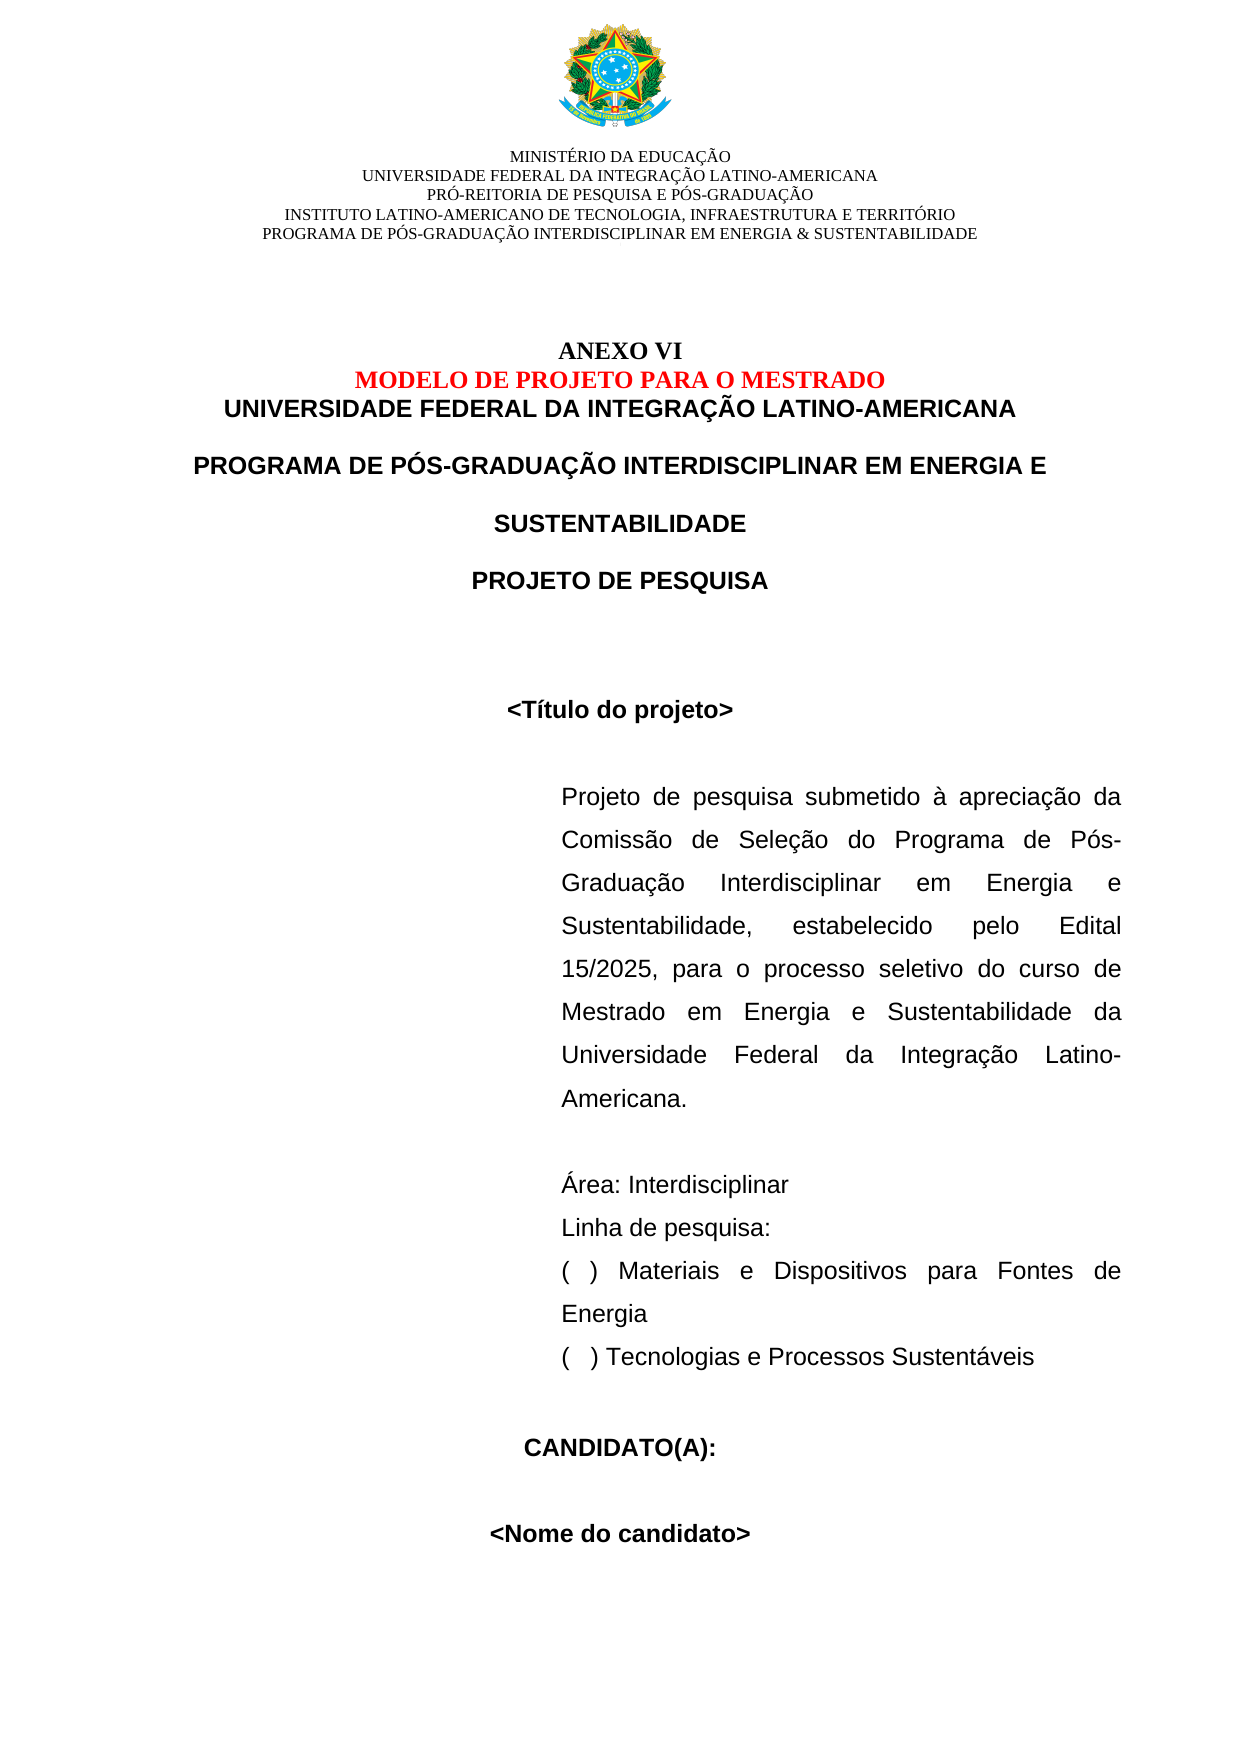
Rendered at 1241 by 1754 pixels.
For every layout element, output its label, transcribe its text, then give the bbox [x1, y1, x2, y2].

text ( ) Tecnologias e Processos Sustentáveis [561, 1342, 1122, 1371]
text CANDIDATO(A): [118, 1433, 1122, 1462]
text ( ) Materiais e Dispositivos para Fontes de Energia [561, 1256, 1122, 1328]
text ANEXO VI [118, 336, 1122, 365]
text Área: Interdisciplinar [561, 1170, 1122, 1199]
text PROGRAMA DE PÓS-GRADUAÇÃO INTERDISCIPLINAR EM ENERGIA E SUSTENTABILIDADE [118, 451, 1122, 537]
text PROJETO DE PESQUISA [118, 566, 1122, 595]
picture [558, 24, 672, 127]
text <Nome do candidato> [118, 1519, 1122, 1548]
text UNIVERSIDADE FEDERAL DA INTEGRAÇÃO LATINO-AMERICANA [118, 394, 1122, 422]
picture [638, 106, 651, 114]
text <Título do projeto> [118, 696, 1122, 724]
picture [643, 113, 651, 119]
text Projeto de pesquisa submetido à apreciação da Comissão de Seleção do Programa de Pós-Graduação Interdisciplinar em Energia e Sustentabilidade, estabelecido pelo Edital 15/2025, para o processo seletivo do curso de Mestrado em Energia e Sustentabilidade da Universidade Federal da Integração Latino-Americana. [561, 782, 1122, 1112]
text Linha de pesquisa: [561, 1213, 1122, 1242]
text MODELO DE PROJETO PARA O MESTRADO [118, 365, 1122, 394]
